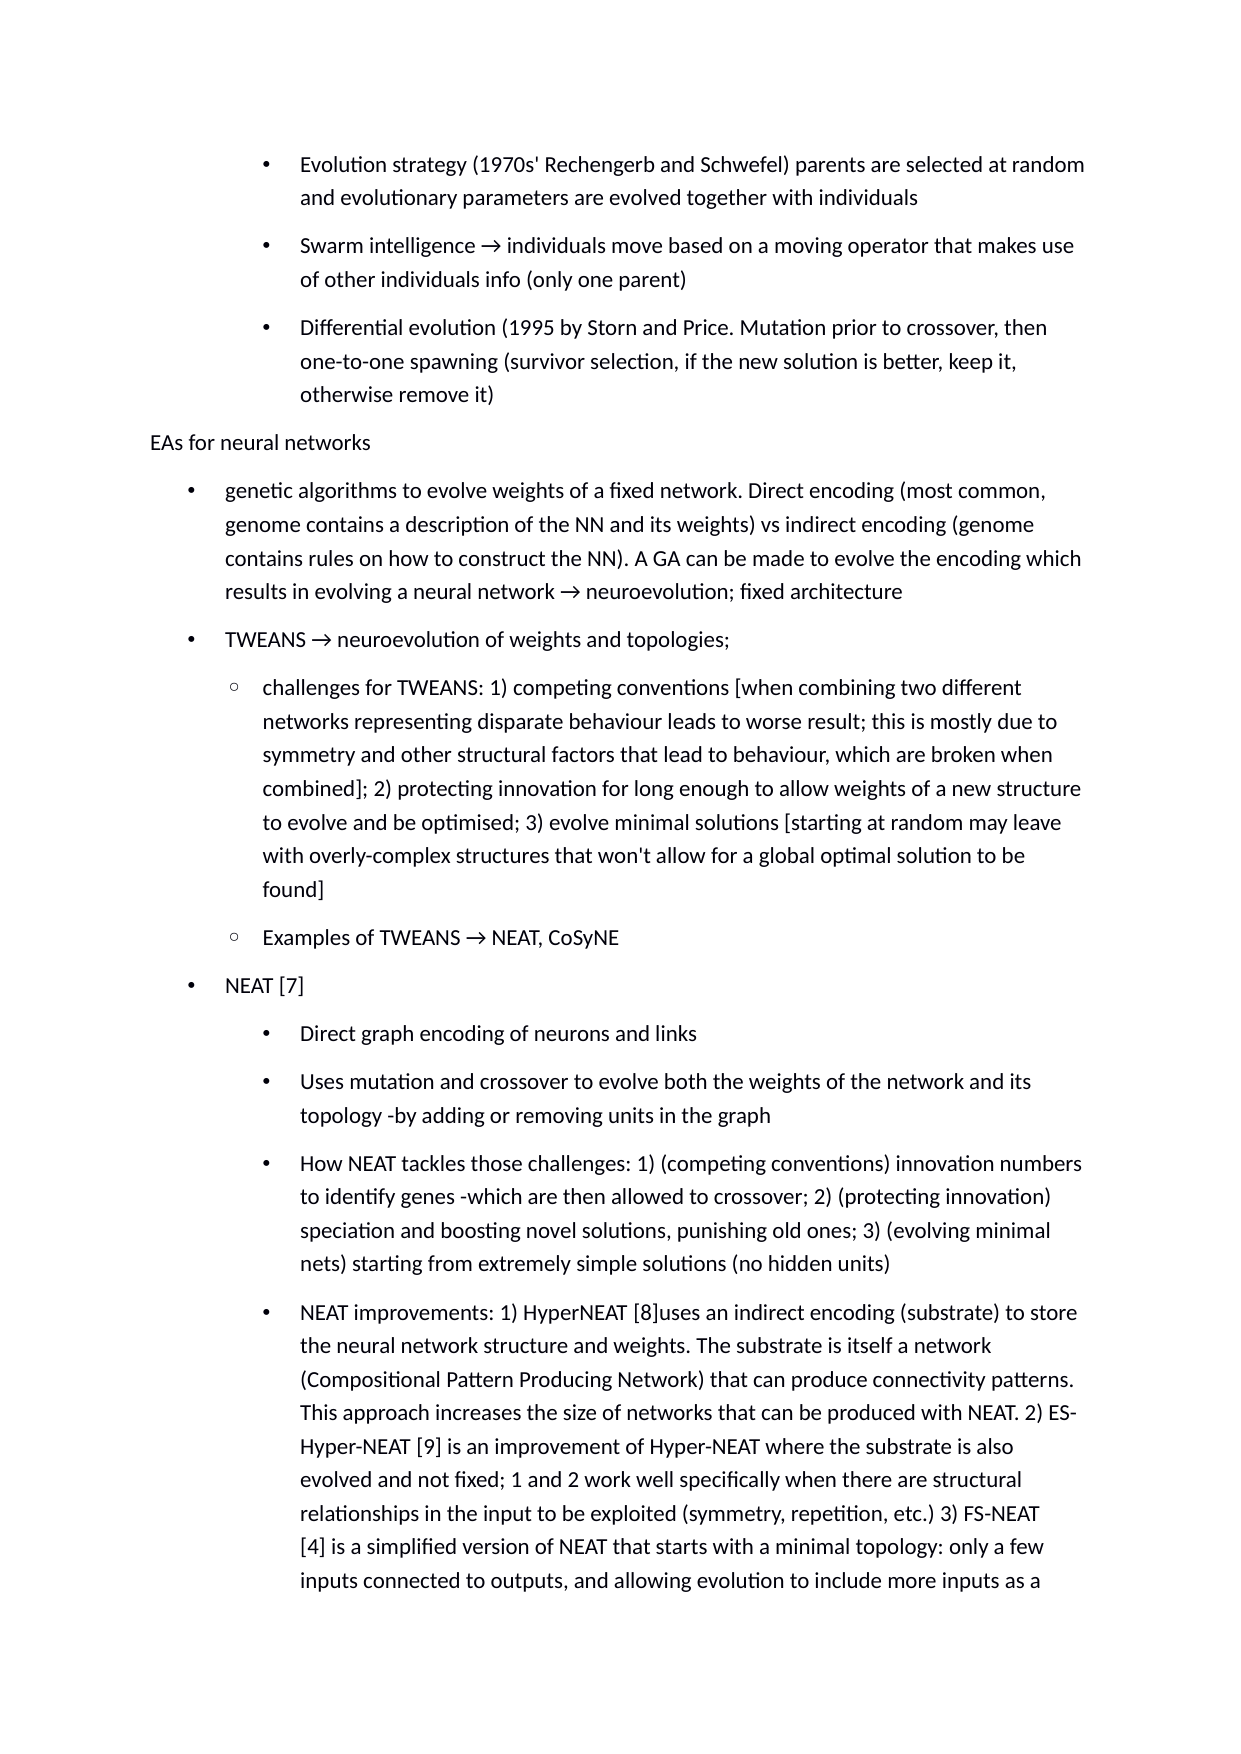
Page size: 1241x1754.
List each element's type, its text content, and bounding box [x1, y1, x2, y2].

list Differential evolution (1995 by Storn and Price. Mutation prior to crossover, then one-to-one spawning (survivor selection, if the new solution is better, keep it, otherwise remove it) [262, 313, 1090, 408]
list NEAT [7]⁠ [187, 971, 1090, 999]
list genetic algorithms to evolve weights of a fixed network. Direct encoding (most common, genome contains a description of the NN and its weights) vs indirect encoding (genome contains rules on how to construct the NN). A GA can be made to evolve the encoding which results in evolving a neural network → neuroevolution; fixed architecture [187, 477, 1090, 605]
list challenges for TWEANS: 1) competing conventions [when combining two different networks representing disparate behaviour leads to worse result; this is mostly due to symmetry and other structural factors that lead to behaviour, which are broken when combined]; 2) protecting innovation for long enough to allow weights of a new structure to evolve and be optimised; 3) evolve minimal solutions [starting at random may leave with overly-complex structures that won't allow for a global optimal solution to be found] [225, 673, 1090, 903]
list Swarm intelligence → individuals move based on a moving operator that makes use of other individuals info (only one parent) [262, 232, 1090, 293]
list Direct graph encoding of neurons and links [262, 1019, 1090, 1047]
list NEAT improvements: 1) HyperNEAT [8]⁠uses an indirect encoding (substrate) to store the neural network structure and weights. The substrate is itself a network (Compositional Pattern Producing Network) that can produce connectivity patterns. This approach increases the size of networks that can be produced with NEAT. 2) ES-Hyper-NEAT [9]⁠ is an improvement of Hyper-NEAT where the substrate is also evolved and not fixed; 1 and 2 work well specifically when there are structural relationships in the input to be exploited (symmetry, repetition, etc.) 3) FS-NEAT [4]⁠ is a simplified version of NEAT that starts with a minimal topology: only a few inputs connected to outputs, and allowing evolution to include more inputs as a [262, 1298, 1090, 1594]
list TWEANS → neuroevolution of weights and topologies; [187, 625, 1090, 653]
list Evolution strategy (1970s' Rechengerb and Schwefel) parents are selected at random and evolutionary parameters are evolved together with individuals [262, 150, 1090, 212]
list How NEAT tackles those challenges: 1) (competing conventions) innovation numbers to identify genes -which are then allowed to crossover; 2) (protecting innovation) speciation and boosting novel solutions, punishing old ones; 3) (evolving minimal nets) starting from extremely simple solutions (no hidden units) [262, 1149, 1090, 1278]
text EAs for neural networks [150, 428, 1090, 457]
list Examples of TWEANS → NEAT, CoSyNE [225, 923, 1090, 951]
list Uses mutation and crossover to evolve both the weights of the network and its topology -by adding or removing units in the graph [262, 1067, 1090, 1129]
